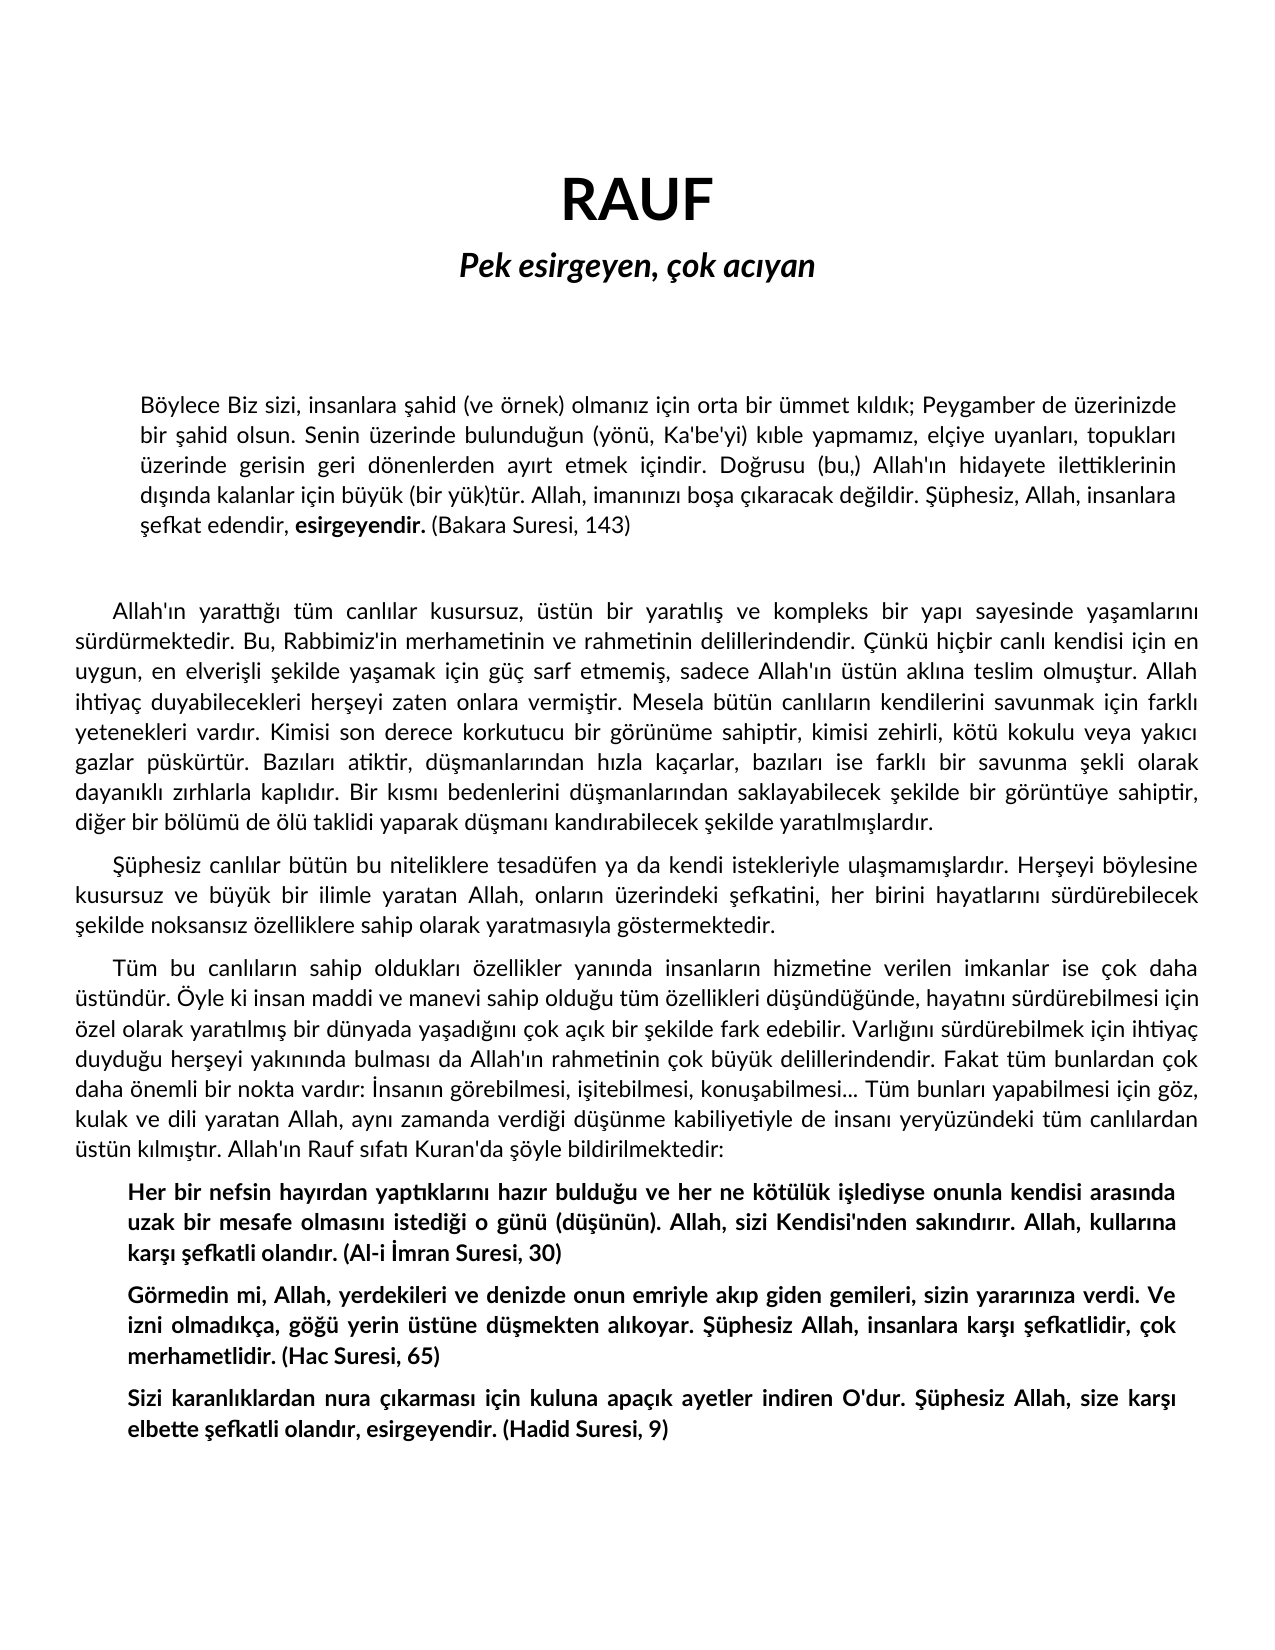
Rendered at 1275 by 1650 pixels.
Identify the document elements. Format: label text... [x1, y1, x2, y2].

text Pek esirgeyen, çok acıyan [75, 245, 1200, 285]
text Şüphesiz canlılar bütün bu niteliklere tesadüfen ya da kendi istekleriyle ulaşmamışlardır. Herşeyi böylesine kusursuz ve büyük bir ilimle yaratan Allah, onların üzerindeki şefkatini, her birini hayatlarını sürdürebilecek şekilde noksansız özelliklere sahip olarak yaratmasıyla göstermektedir. [75, 851, 1200, 939]
text Böylece Biz sizi, insanlara şahid (ve örnek) olmanız için orta bir ümmet kıldık; Peygamber de üzerinizde bir şahid olsun. Senin üzerinde bulunduğun (yönü, Ka'be'yi) kıble yapmamız, elçiye uyanları, topukları üzerinde gerisin geri dönenlerden ayırt etmek içindir. Doğrusu (bu,) Allah'ın hidayete ilettiklerinin dışında kalanlar için büyük (bir yük)tür. Allah, imanınızı boşa çıkaracak değildir. Şüphesiz, Allah, insanlara şefkat edendir, esirgeyendir. (Bakara Suresi, 143) [140, 390, 1178, 539]
text Görmedin mi, Allah, yerdekileri ve denizde onun emriyle akıp giden gemileri, sizin yararınıza verdi. Ve izni olmadıkça, göğü yerin üstüne düşmekten alıkoyar. Şüphesiz Allah, insanlara karşı şefkatlidir, çok merhametlidir. (Hac Suresi, 65) [127, 1281, 1177, 1369]
subtitle RAUF [75, 162, 1200, 232]
text Tüm bu canlıların sahip oldukları özellikler yanında insanların hizmetine verilen imkanlar ise çok daha üstündür. Öyle ki insan maddi ve manevi sahip olduğu tüm özellikleri düşündüğünde, hayatını sürdürebilmesi için özel olarak yaratılmış bir dünyada yaşadığını çok açık bir şekilde fark edebilir. Varlığını sürdürebilmek için ihtiyaç duyduğu herşeyi yakınında bulması da Allah'ın rahmetinin çok büyük delillerindendir. Fakat tüm bunlardan çok daha önemli bir nokta vardır: İnsanın görebilmesi, işitebilmesi, konuşabilmesi... Tüm bunları yapabilmesi için göz, kulak ve dili yaratan Allah, aynı zamanda verdiği düşünme kabiliyetiyle de insanı yeryüzündeki tüm canlılardan üstün kılmıştır. Allah'ın Rauf sıfatı Kuran'da şöyle bildirilmektedir: [75, 954, 1200, 1163]
text Allah'ın yarattığı tüm canlılar kusursuz, üstün bir yaratılış ve kompleks bir yapı sayesinde yaşamlarını sürdürmektedir. Bu, Rabbimiz'in merhametinin ve rahmetinin delillerindendir. Çünkü hiçbir canlı kendisi için en uygun, en elverişli şekilde yaşamak için güç sarf etmemiş, sadece Allah'ın üstün aklına teslim olmuştur. Allah ihtiyaç duyabilecekleri herşeyi zaten onlara vermiştir. Mesela bütün canlıların kendilerini savunmak için farklı yetenekleri vardır. Kimisi son derece korkutucu bir görünüme sahiptir, kimisi zehirli, kötü kokulu veya yakıcı gazlar püskürtür. Bazıları atiktir, düşmanlarından hızla kaçarlar, bazıları ise farklı bir savunma şekli olarak dayanıklı zırhlarla kaplıdır. Bir kısmı bedenlerini düşmanlarından saklayabilecek şekilde bir görüntüye sahiptir, diğer bir bölümü de ölü taklidi yaparak düşmanı kandırabilecek şekilde yaratılmışlardır. [75, 597, 1200, 836]
text Sizi karanlıklardan nura çıkarması için kuluna apaçık ayetler indiren O'dur. Şüphesiz Allah, size karşı elbette şefkatli olandır, esirgeyendir. (Hadid Suresi, 9) [127, 1384, 1177, 1442]
text Her bir nefsin hayırdan yaptıklarını hazır bulduğu ve her ne kötülük işlediyse onunla kendisi arasında uzak bir mesafe olmasını istediği o günü (düşünün). Allah, sizi Kendisi'nden sakındırır. Allah, kullarına karşı şefkatli olandır. (Al-i İmran Suresi, 30) [127, 1178, 1177, 1266]
